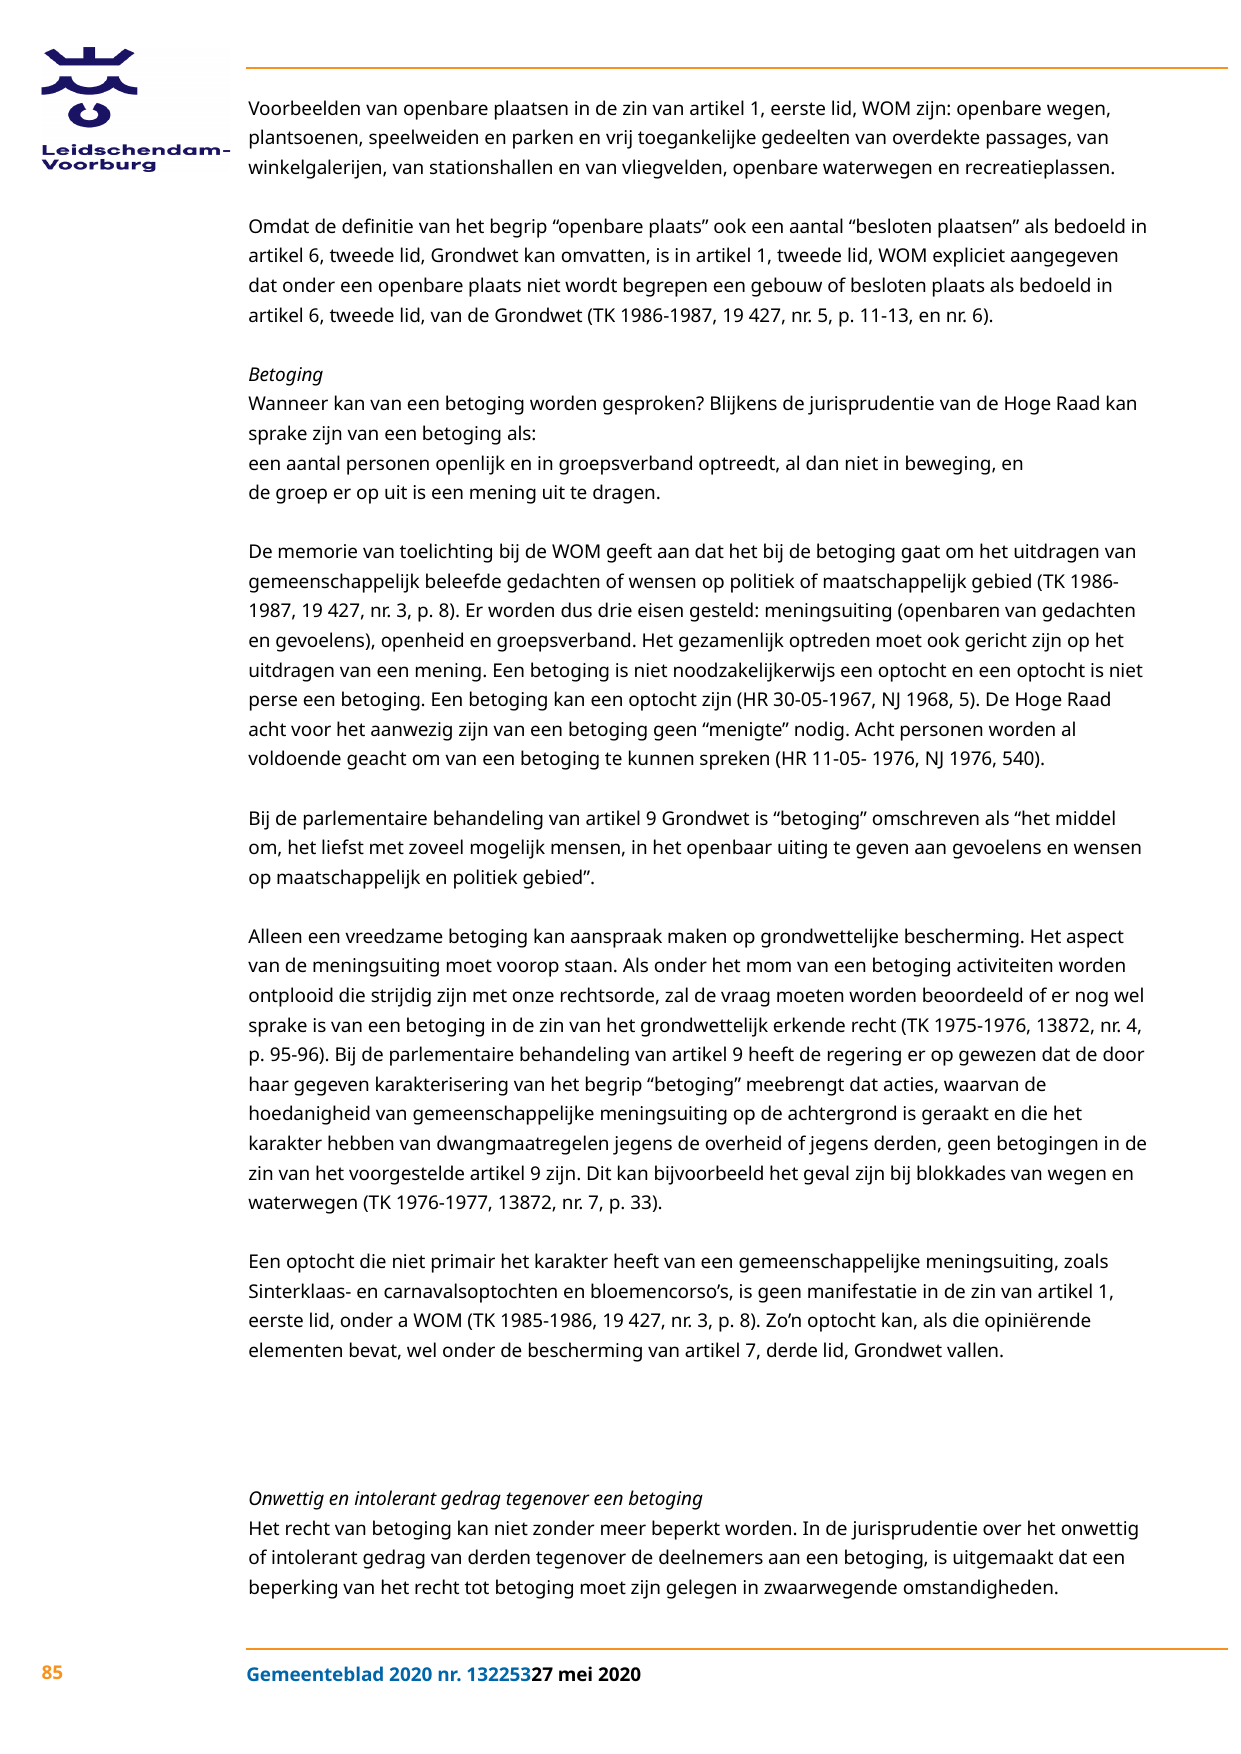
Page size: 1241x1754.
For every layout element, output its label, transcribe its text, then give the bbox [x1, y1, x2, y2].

picture [41, 47, 231, 172]
text Omdat de definitie van het begrip “openbare plaats” ook een aantal “besloten plaatsen” als bedoeld in artikel 6, tweede lid, Grondwet kan omvatten, is in artikel 1, tweede lid, WOM expliciet aangegeven dat onder een openbare plaats niet wordt begrepen een gebouw of besloten plaats als bedoeld in artikel 6, tweede lid, van de Grondwet (TK 1986-1987, 19 427, nr. 5, p. 11-13, en nr. 6). [248, 213, 1152, 328]
text Het recht van betoging kan niet zonder meer beperkt worden. In de jurisprudentie over het onwettig of intolerant gedrag van derden tegenover de deelnemers aan een betoging, is uitgemaakt dat een beperking van het recht tot betoging moet zijn gelegen in zwaarwegende omstandigheden. [248, 1515, 1152, 1600]
text een aantal personen openlijk en in groepsverband optreedt, al dan niet in beweging, en [248, 450, 1152, 476]
text Bij de parlementaire behandeling van artikel 9 Grondwet is “betoging” omschreven als “het middel om, het liefst met zoveel mogelijk mensen, in het openbaar uiting te geven aan gevoelens en wensen op maatschappelijk en politiek gebied”. [248, 805, 1152, 890]
text Betoging [248, 361, 1152, 387]
text Wanneer kan van een betoging worden gesproken? Blijkens de jurisprudentie van de Hoge Raad kan sprake zijn van een betoging als: [248, 391, 1152, 446]
text De memorie van toelichting bij de WOM geeft aan dat het bij de betoging gaat om het uitdragen van gemeenschappelijk beleefde gedachten of wensen op politiek of maatschappelijk gebied (TK 1986-1987, 19 427, nr. 3, p. 8). Er worden dus drie eisen gesteld: meningsuiting (openbaren van gedachten en gevoelens), openheid en groepsverband. Het gezamenlijk optreden moet ook gericht zijn op het uitdragen van een mening. Een betoging is niet noodzakelijkerwijs een optocht en een optocht is niet perse een betoging. Een betoging kan een optocht zijn (HR 30-05-1967, NJ 1968, 5). De Hoge Raad acht voor het aanwezig zijn van een betoging geen “menigte” nodig. Acht personen worden al voldoende geacht om van een betoging te kunnen spreken (HR 11-05- 1976, NJ 1976, 540). [248, 538, 1152, 771]
text Voorbeelden van openbare plaatsen in de zin van artikel 1, eerste lid, WOM zijn: openbare wegen, plantsoenen, speelweiden en parken en vrij toegankelijke gedeelten van overdekte passages, van winkelgalerijen, van stationshallen en van vliegvelden, openbare waterwegen en recreatieplassen. [248, 95, 1152, 180]
text de groep er op uit is een mening uit te dragen. [248, 479, 1152, 505]
text Alleen een vreedzame betoging kan aanspraak maken op grondwettelijke bescherming. Het aspect van de meningsuiting moet voorop staan. Als onder het mom van een betoging activiteiten worden ontplooid die strijdig zijn met onze rechtsorde, zal de vraag moeten worden beoordeeld of er nog wel sprake is van een betoging in de zin van het grondwettelijk erkende recht (TK 1975-1976, 13872, nr. 4, p. 95-96). Bij de parlementaire behandeling van artikel 9 heeft de regering er op gewezen dat de door haar gegeven karakterisering van het begrip “betoging” meebrengt dat acties, waarvan de hoedanigheid van gemeenschappelijke meningsuiting op de achtergrond is geraakt en die het karakter hebben van dwangmaatregelen jegens de overheid of jegens derden, geen betogingen in de zin van het voorgestelde artikel 9 zijn. Dit kan bijvoorbeeld het geval zijn bij blokkades van wegen en waterwegen (TK 1976-1977, 13872, nr. 7, p. 33). [248, 923, 1152, 1215]
text Een optocht die niet primair het karakter heeft van een gemeenschappelijke meningsuiting, zoals Sinterklaas- en carnavalsoptochten en bloemencorso’s, is geen manifestatie in de zin van artikel 1, eerste lid, onder a WOM (TK 1985-1986, 19 427, nr. 3, p. 8). Zo’n optocht kan, als die opiniërende elementen bevat, wel onder de bescherming van artikel 7, derde lid, Grondwet vallen. [248, 1248, 1152, 1363]
text Onwettig en intolerant gedrag tegenover een betoging [248, 1485, 1152, 1511]
